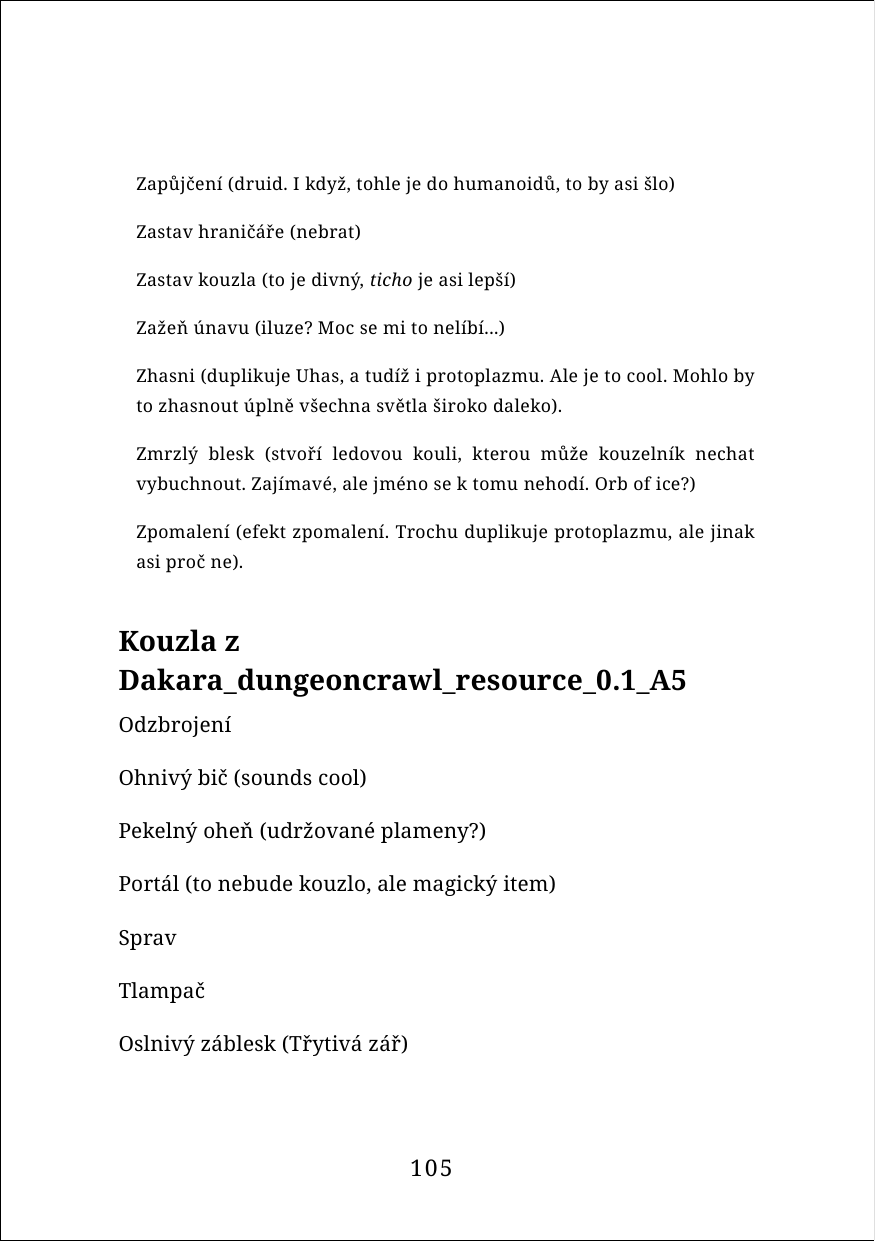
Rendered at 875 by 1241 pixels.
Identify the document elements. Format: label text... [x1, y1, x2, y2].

text Zastav hraničáře (nebrat) [136, 220, 756, 244]
subtitle Kouzla z Dakara_dungeoncrawl_resource_0.1_A5 [118, 621, 756, 698]
text Portál (to nebude kouzlo, ale magický item) [118, 869, 756, 898]
text Tlampač [118, 976, 756, 1004]
text Zapůjčení (druid. I když, tohle je do humanoidů, to by asi šlo) [136, 172, 756, 196]
text Zastav kouzla (to je divný, ticho je asi lepší) [136, 268, 756, 292]
text Ohnivý bič (sounds cool) [118, 763, 756, 792]
text Zmrzlý blesk (stvoří ledovou kouli, kterou může kouzelník nechat vybuchnout. Zajímavé, ale jméno se k tomu nehodí. Orb of ice?) [136, 442, 756, 496]
text Sprav [118, 923, 756, 951]
text Zažeň únavu (iluze? Moc se mi to nelíbí...) [136, 316, 756, 340]
text Zpomalení (efekt zpomalení. Trochu duplikuje protoplazmu, ale jinak asi proč ne). [136, 520, 756, 574]
text Pekelný oheň (udržované plameny?) [118, 816, 756, 845]
text Odzbrojení [118, 710, 756, 738]
text Oslnivý záblesk (Třytivá zář) [118, 1029, 756, 1058]
text Zhasni (duplikuje Uhas, a tudíž i protoplazmu. Ale je to cool. Mohlo by to zhasnout úplně všechna světla široko daleko). [136, 363, 756, 418]
